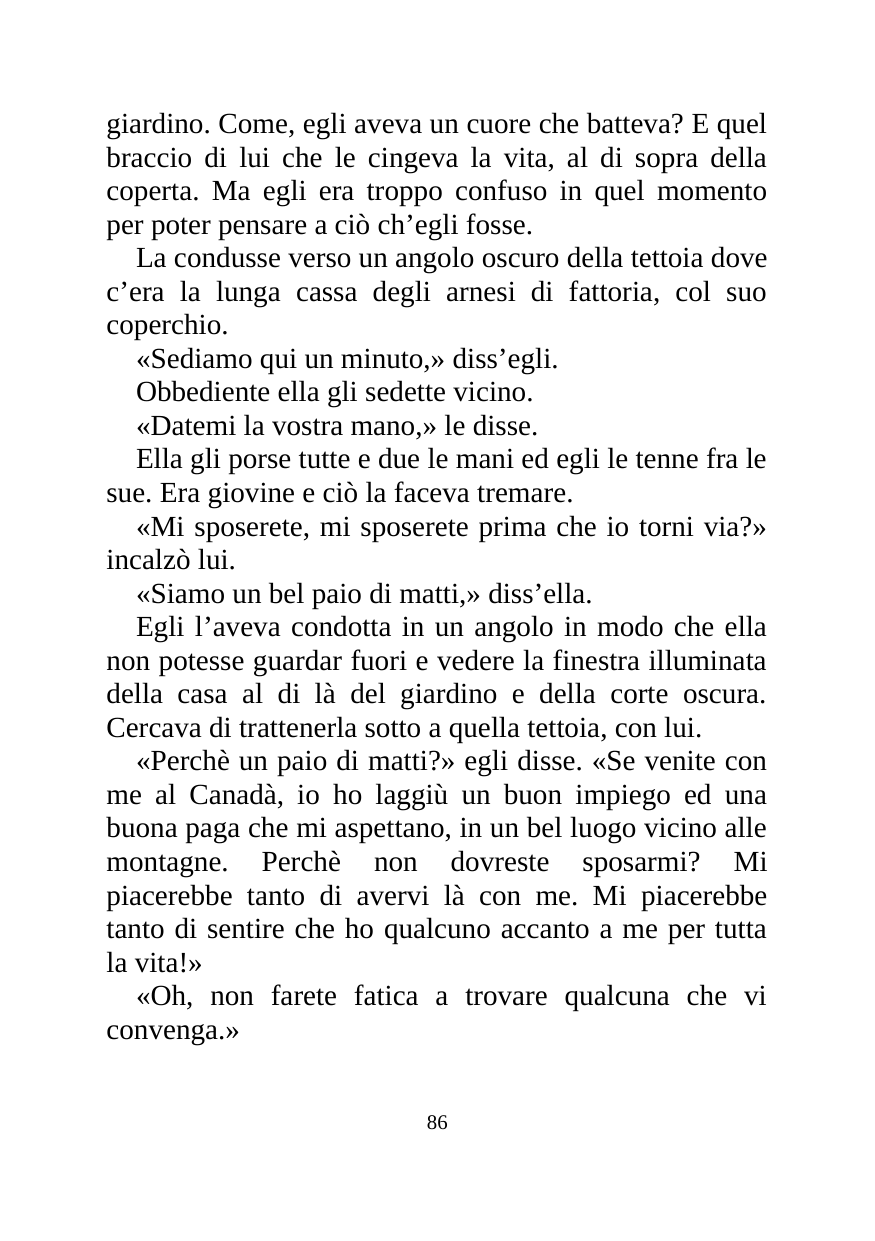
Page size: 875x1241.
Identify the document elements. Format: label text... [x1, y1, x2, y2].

text «Mi sposerete, mi sposerete prima che io torni via?» incalzò lui. [106, 509, 768, 576]
text Egli l’aveva condotta in un angolo in modo che ella non potesse guardar fuori e vedere la finestra illuminata della casa al di là del giardino e della corte oscura. Cercava di trattenerla sotto a quella tettoia, con lui. [106, 609, 768, 743]
text «Oh, non farete fatica a trovare qualcuna che vi convenga.» [106, 978, 768, 1045]
text «Siamo un bel paio di matti,» diss’ella. [106, 576, 768, 609]
text «Sediamo qui un minuto,» diss’egli. [106, 341, 768, 374]
text Ella gli porse tutte e due le mani ed egli le tenne fra le sue. Era giovine e ciò la faceva tremare. [106, 442, 768, 509]
text giardino. Come, egli aveva un cuore che batteva? E quel braccio di lui che le cingeva la vita, al di sopra della coperta. Ma egli era troppo confuso in quel momento per poter pensare a ciò ch’egli fosse. [106, 106, 768, 240]
text Obbediente ella gli sedette vicino. [106, 374, 768, 408]
text La condusse verso un angolo oscuro della tettoia dove c’era la lunga cassa degli arnesi di fattoria, col suo coperchio. [106, 240, 768, 341]
text «Perchè un paio di matti?» egli disse. «Se venite con me al Canadà, io ho laggiù un buon impiego ed una buona paga che mi aspettano, in un bel luogo vicino alle montagne. Perchè non dovreste sposarmi? Mi piacerebbe tanto di avervi là con me. Mi piacerebbe tanto di sentire che ho qualcuno accanto a me per tutta la vita!» [106, 743, 768, 978]
text «Datemi la vostra mano,» le disse. [106, 408, 768, 442]
